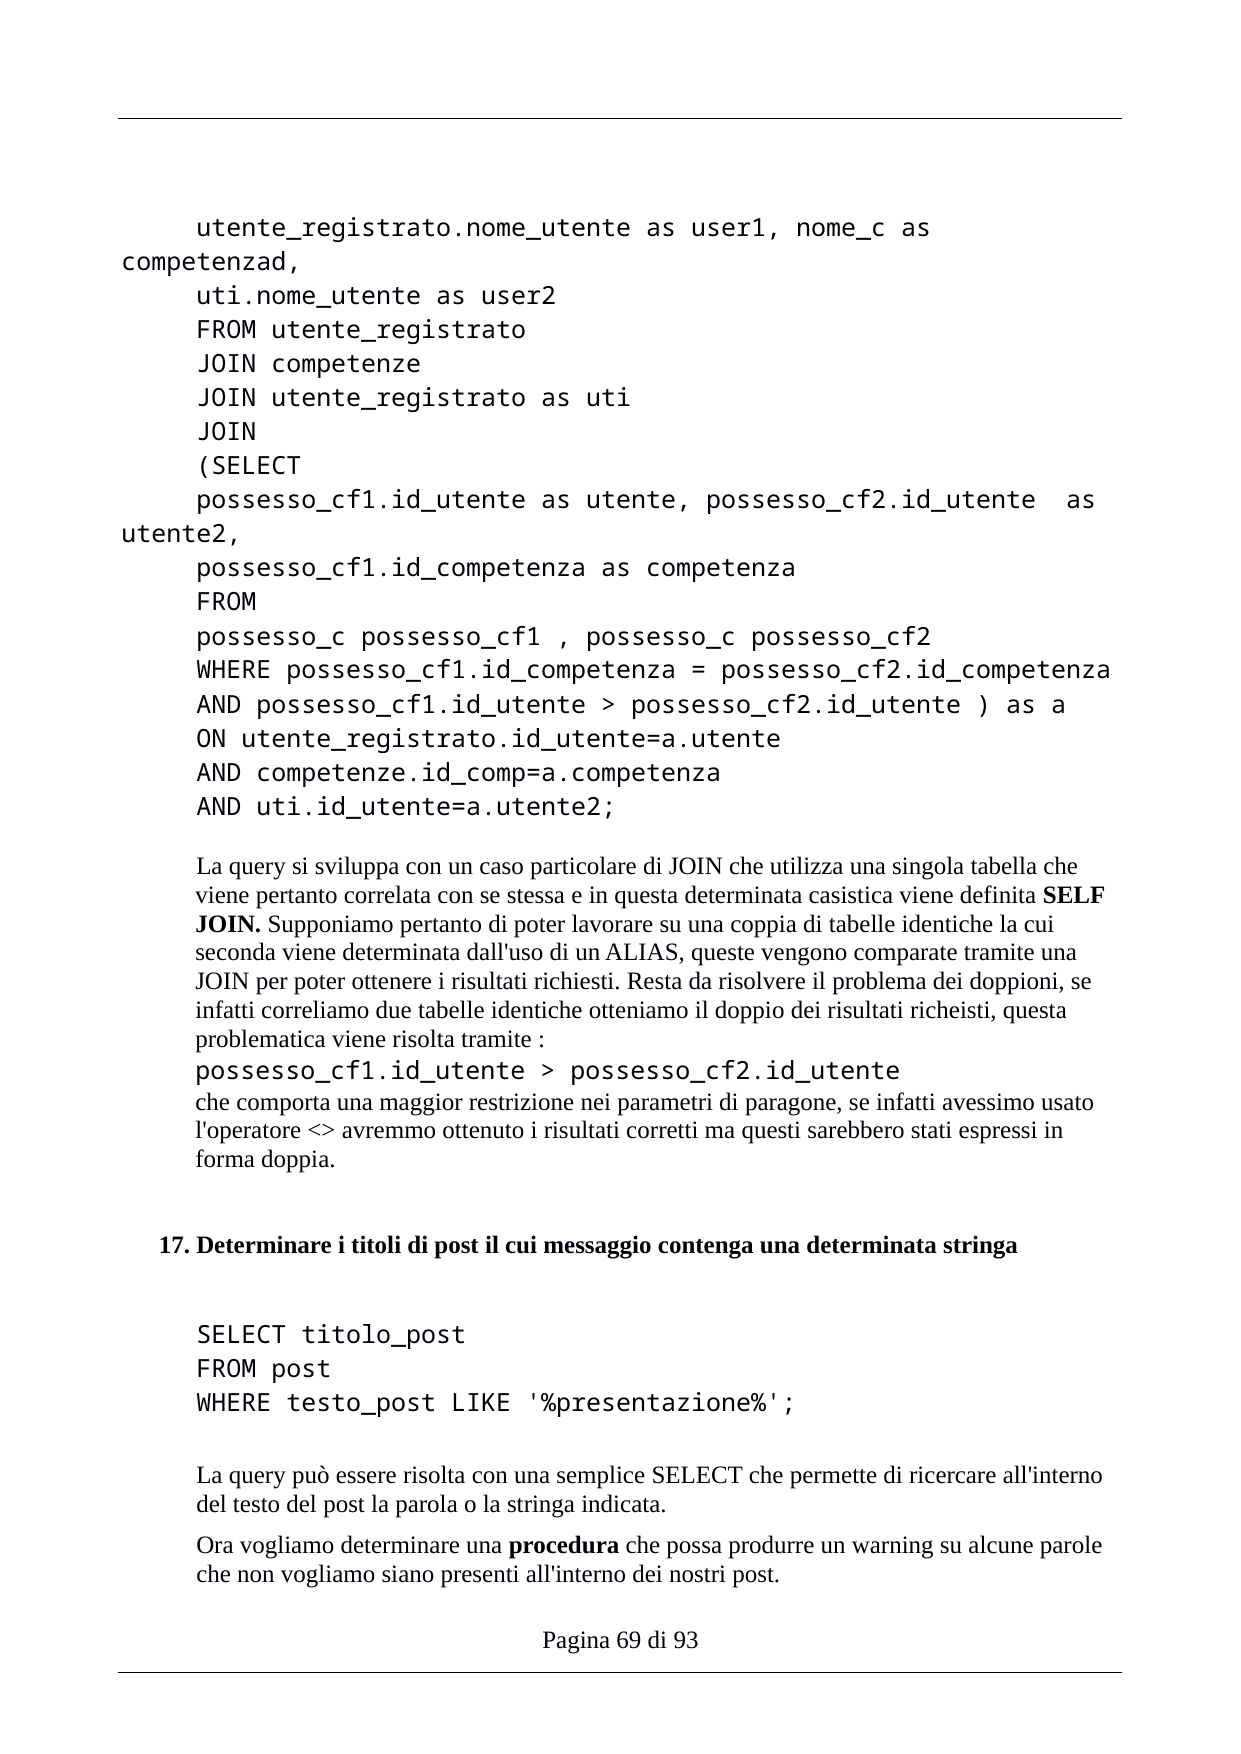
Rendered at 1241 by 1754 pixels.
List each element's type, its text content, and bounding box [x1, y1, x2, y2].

text La query può essere risolta con una semplice SELECT che permette di ricercare all'interno del testo del post la parola o la stringa indicata. [121, 1460, 1119, 1517]
text AND competenze.id_comp=a.competenza [121, 754, 1119, 788]
text WHERE testo_post LIKE '%presentazione%'; [121, 1385, 1119, 1419]
text AND possesso_cf1.id_utente > possesso_cf2.id_utente ) as a [121, 686, 1119, 720]
text FROM post [121, 1351, 1119, 1385]
text JOIN competenze [121, 346, 1119, 380]
text JOIN utente_registrato as uti [121, 380, 1119, 414]
text La query si sviluppa con un caso particolare di JOIN che utilizza una singola tabella che viene pertanto correlata con se stessa e in questa determinata casistica viene definita SELF JOIN. Supponiamo pertanto di poter lavorare su una coppia di tabelle identiche la cui seconda viene determinata dall'uso di un ALIAS, queste vengono comparate tramite una JOIN per poter ottenere i risultati richiesti. Resta da risolvere il problema dei doppioni, se infatti correliamo due tabelle identiche otteniamo il doppio dei risultati richeisti, questa problematica viene risolta tramite : [195, 851, 1119, 1052]
text (SELECT [121, 448, 1119, 482]
list Determinare i titoli di post il cui messaggio contenga una determinata stringa [158, 1230, 1119, 1259]
text JOIN [121, 414, 1119, 448]
text utente_registrato.nome_utente as user1, nome_c as competenzad, [121, 209, 1119, 277]
text che comporta una maggior restrizione nei parametri di paragone, se infatti avessimo usato l'operatore <> avremmo ottenuto i risultati corretti ma questi sarebbero stati espressi in forma doppia. [195, 1087, 1119, 1173]
text possesso_cf1.id_competenza as competenza [121, 550, 1119, 584]
text SELECT titolo_post [121, 1317, 1119, 1351]
text uti.nome_utente as user2 [121, 277, 1119, 312]
text possesso_c possesso_cf1 , possesso_c possesso_cf2 [121, 618, 1119, 652]
text Ora vogliamo determinare una procedura che possa produrre un warning su alcune parole che non vogliamo siano presenti all'interno dei nostri post. [121, 1530, 1119, 1587]
text FROM utente_registrato [121, 312, 1119, 346]
text ON utente_registrato.id_utente=a.utente [121, 720, 1119, 754]
text WHERE possesso_cf1.id_competenza = possesso_cf2.id_competenza [121, 652, 1119, 686]
text possesso_cf1.id_utente as utente, possesso_cf2.id_utente as utente2, [121, 482, 1119, 550]
text possesso_cf1.id_utente > possesso_cf2.id_utente [195, 1052, 1119, 1087]
text AND uti.id_utente=a.utente2; [121, 788, 1119, 822]
text FROM [121, 584, 1119, 618]
